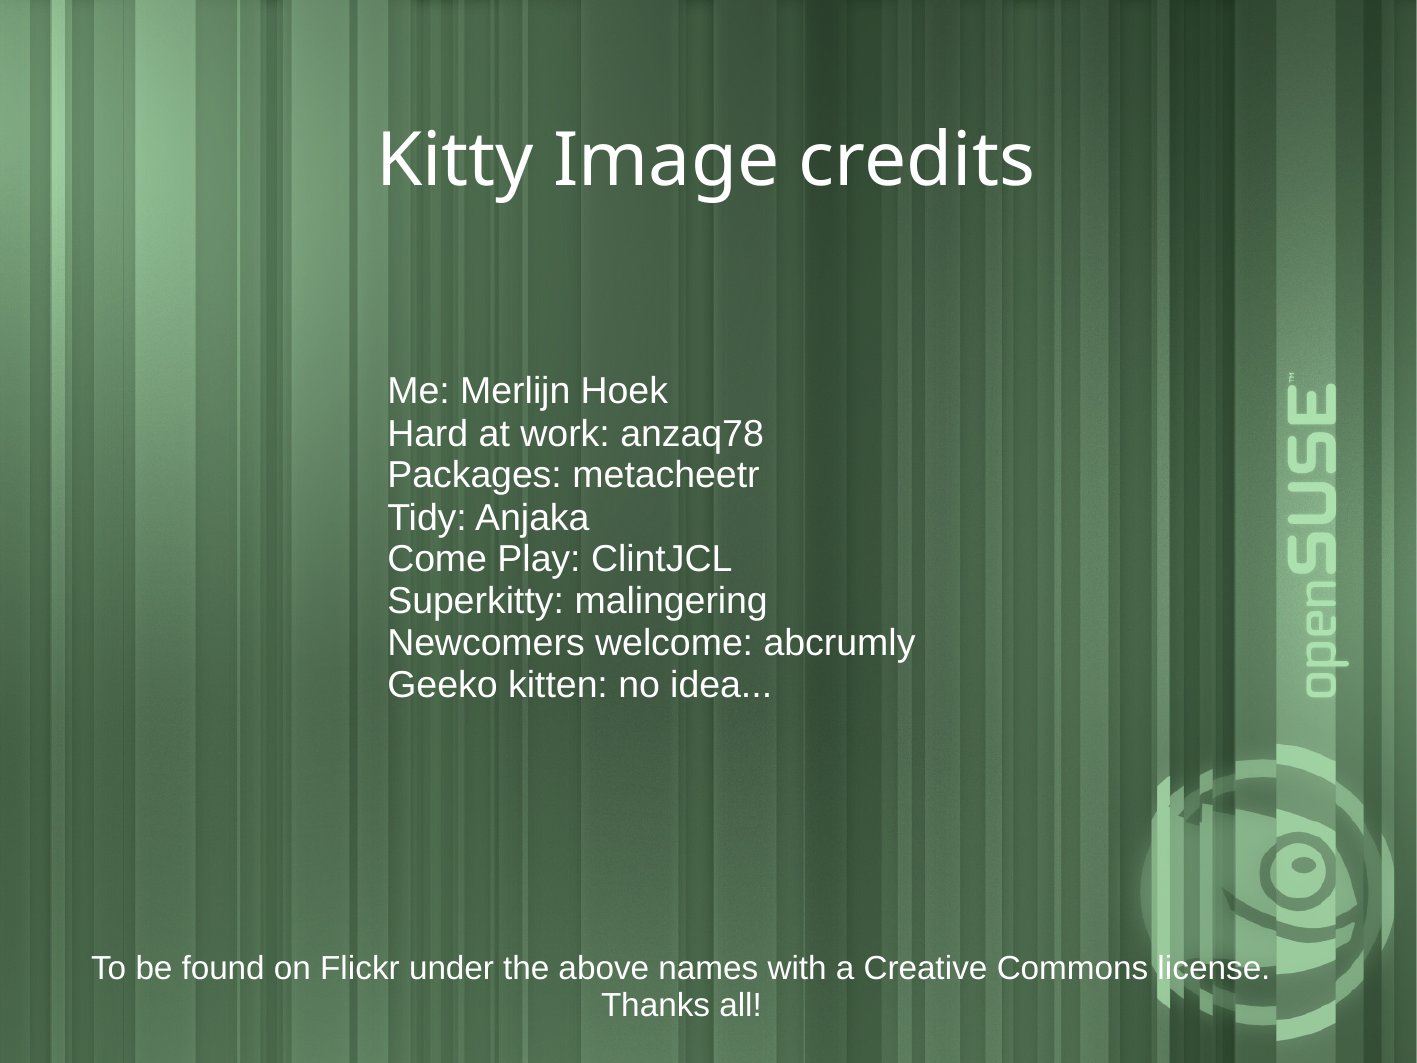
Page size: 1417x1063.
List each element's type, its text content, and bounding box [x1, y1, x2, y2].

text_box Me: Merlijn Hoek Hard at work: anzaq78 Packages: metacheetr Tidy: Anjaka Come Play: ClintJCL Superkitty: malingering Newcomers welcome: abcrumly Geeko kitten: no idea... [372, 362, 996, 756]
text_box To be found on Flickr under the above names with a Creative Commons license. Thanks all! [53, 941, 1311, 1031]
text_box Kitty Image credits [68, 97, 1344, 218]
picture [0, 0, 1417, 1063]
